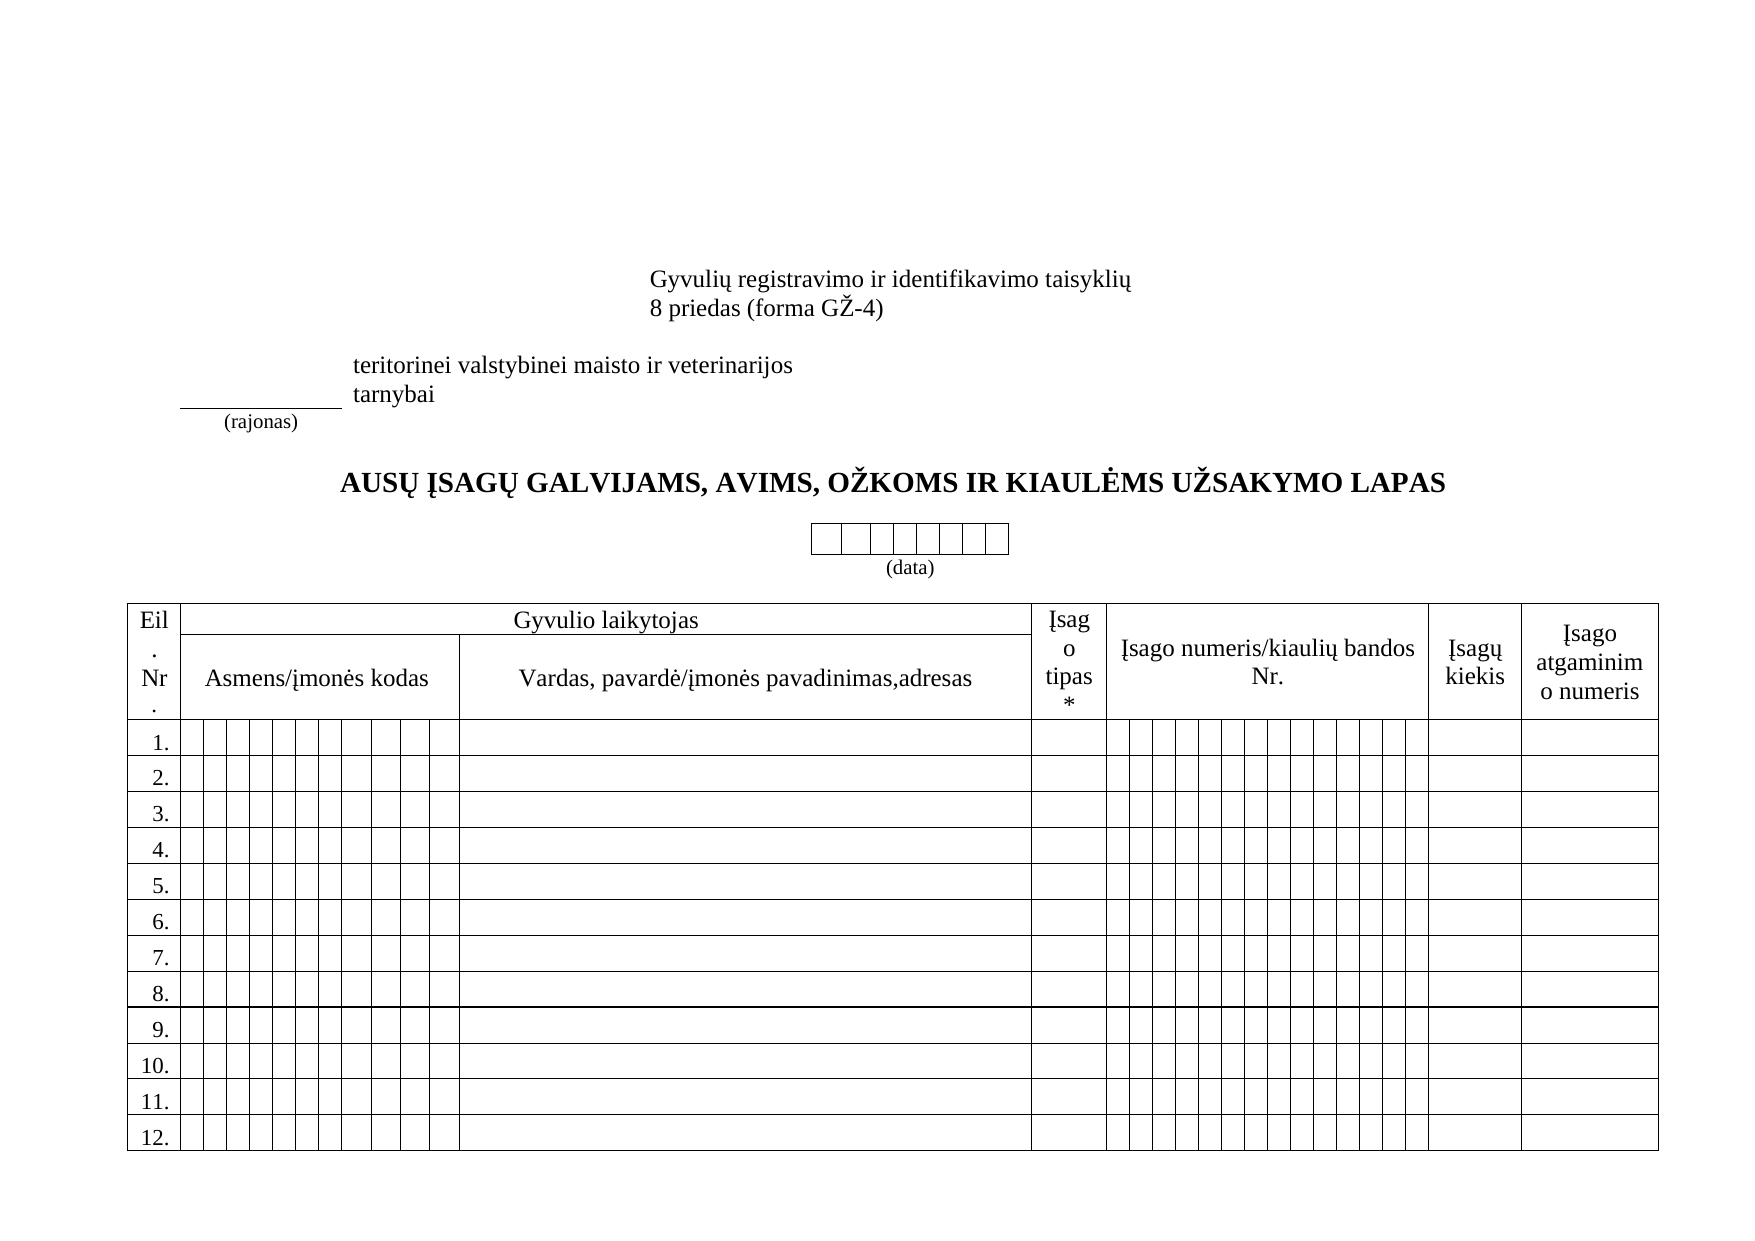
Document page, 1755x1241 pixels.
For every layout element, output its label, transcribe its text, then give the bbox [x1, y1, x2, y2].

table_cell [250, 972, 272, 1006]
table_cell [1521, 408, 1548, 433]
table_cell [459, 579, 488, 603]
table_cell [1314, 1115, 1336, 1150]
table_cell [1153, 936, 1175, 971]
table_cell [1631, 720, 1658, 755]
table_cell [1314, 792, 1336, 827]
table_cell [812, 499, 841, 522]
table_cell [870, 792, 893, 827]
table_cell [1057, 554, 1082, 579]
table_cell [296, 1115, 318, 1150]
table_cell [319, 1079, 341, 1114]
table_cell [939, 1079, 962, 1114]
table_cell [606, 972, 635, 1006]
table_cell [1268, 408, 1291, 433]
table_cell [1222, 756, 1244, 791]
table_cell [985, 972, 1008, 1006]
table_cell [430, 1044, 459, 1078]
table_cell [694, 1044, 723, 1078]
table_cell [1009, 1044, 1031, 1078]
table_cell [1222, 499, 1245, 522]
table_cell [204, 433, 226, 459]
table_cell [1360, 499, 1383, 522]
table_cell [1153, 433, 1176, 459]
table_cell [1314, 936, 1336, 971]
table_cell [577, 792, 606, 827]
table_cell [665, 900, 694, 934]
table_cell [1268, 936, 1290, 971]
table_cell [1429, 1079, 1452, 1114]
table_cell [1082, 499, 1107, 522]
table_cell [1268, 900, 1290, 934]
table_cell [1429, 579, 1452, 603]
table_cell [1222, 720, 1244, 755]
table_cell [635, 900, 665, 934]
table_cell [606, 864, 635, 899]
table_cell [1576, 499, 1603, 522]
table_cell [1268, 972, 1290, 1006]
table_cell [1009, 408, 1031, 433]
table_cell [1176, 1079, 1198, 1114]
table_cell [296, 579, 318, 603]
table_cell [1360, 408, 1383, 433]
table_cell [1475, 433, 1498, 459]
table_cell [460, 1044, 488, 1078]
table_cell [1383, 433, 1406, 459]
table_header [1452, 350, 1475, 408]
table_cell [577, 1079, 606, 1114]
table_cell [459, 499, 488, 522]
table_cell [1199, 936, 1221, 971]
table_cell [694, 720, 723, 755]
table_cell [916, 433, 939, 459]
table_cell [870, 499, 893, 522]
table_header [985, 350, 1008, 408]
table_cell [1057, 1079, 1082, 1114]
table_cell [1452, 1008, 1475, 1042]
table_cell [985, 499, 1008, 522]
table_cell [1268, 1115, 1290, 1150]
table_cell [296, 972, 318, 1006]
table_cell [1153, 1044, 1175, 1078]
table_cell [916, 756, 939, 791]
table_cell [753, 408, 782, 433]
table_cell [204, 972, 226, 1006]
table_cell [1576, 579, 1603, 603]
table_cell [812, 1044, 841, 1078]
table_cell [1130, 554, 1153, 579]
table_cell [1383, 720, 1405, 755]
table_cell [1176, 792, 1198, 827]
table_cell [985, 433, 1008, 459]
table_cell [939, 499, 962, 522]
table_cell [204, 1044, 226, 1078]
table_cell 5. [128, 864, 180, 899]
table_cell [400, 408, 430, 433]
table_cell [985, 756, 1008, 791]
table_cell [1057, 1115, 1082, 1150]
table_cell [1222, 554, 1245, 579]
table_cell [1130, 1008, 1152, 1042]
table_cell [1176, 523, 1199, 554]
table_cell [1199, 408, 1222, 433]
table_cell [342, 523, 371, 554]
table_cell [1153, 864, 1175, 899]
table_cell [841, 864, 870, 899]
table_cell [1576, 433, 1603, 459]
table_cell [1475, 936, 1498, 971]
table_cell [1130, 523, 1153, 554]
table_cell [1222, 936, 1244, 971]
table_cell [180, 523, 203, 554]
table_cell [1604, 408, 1631, 433]
table_cell [1268, 579, 1291, 603]
table_cell [1153, 972, 1175, 1006]
table_cell [841, 972, 870, 1006]
table_cell [489, 579, 518, 603]
table_cell [401, 828, 429, 863]
table_cell [128, 408, 180, 433]
table_cell [273, 900, 295, 934]
table_cell [870, 1079, 893, 1114]
table_cell [296, 1044, 318, 1078]
table_header [1082, 350, 1107, 408]
table_cell [489, 523, 518, 554]
table_cell [1337, 1008, 1359, 1042]
table_cell [985, 936, 1008, 971]
table_cell [1199, 900, 1221, 934]
table_cell [430, 900, 459, 934]
table_cell [1222, 433, 1245, 459]
table_cell [1222, 828, 1244, 863]
table_cell [372, 1079, 400, 1114]
table_cell [296, 720, 318, 755]
table_cell [1107, 1008, 1129, 1042]
table_cell [724, 936, 753, 971]
table_header [319, 350, 342, 408]
table_cell [694, 408, 723, 433]
table_cell [665, 936, 694, 971]
table_cell [204, 1008, 226, 1042]
table_cell [1631, 756, 1658, 791]
table_cell [1107, 936, 1129, 971]
table_cell [226, 554, 249, 579]
table_cell [1522, 1115, 1548, 1150]
table_cell [1406, 1115, 1428, 1150]
table_cell [227, 756, 249, 791]
table_cell [1604, 1008, 1631, 1042]
table_cell [181, 864, 203, 899]
table_cell [181, 792, 203, 827]
table_cell [1406, 408, 1429, 433]
table_header [939, 350, 962, 408]
table_cell [296, 433, 318, 459]
table_cell [489, 499, 518, 522]
table_cell [1549, 864, 1576, 899]
table_cell [250, 579, 272, 603]
table_cell [1009, 864, 1031, 899]
table_cell [204, 792, 226, 827]
table_cell [342, 1008, 371, 1042]
table_cell [1032, 828, 1057, 863]
table_cell [812, 524, 841, 554]
table_cell [1314, 408, 1337, 433]
table_cell [1576, 523, 1603, 554]
table_cell [518, 523, 547, 554]
table_cell [1452, 1079, 1475, 1114]
table_cell [1130, 720, 1152, 755]
table_cell [401, 756, 429, 791]
table_cell [1498, 864, 1521, 899]
table_cell [1429, 1008, 1452, 1042]
table_cell [250, 828, 272, 863]
table_cell [1383, 408, 1406, 433]
table_header [180, 350, 203, 408]
table_cell [1153, 523, 1176, 554]
table_cell [635, 720, 665, 755]
table_cell [400, 523, 430, 554]
table_cell [1452, 792, 1475, 827]
table_cell [1475, 499, 1498, 522]
table_cell [226, 579, 249, 603]
table_cell [1032, 900, 1057, 934]
table_cell [547, 936, 577, 971]
table_cell [1406, 756, 1428, 791]
table_cell [1107, 828, 1129, 863]
table_cell [1291, 972, 1313, 1006]
table_cell [342, 1079, 371, 1114]
table_cell [372, 720, 400, 755]
table_cell [916, 1008, 939, 1042]
table_cell [1245, 900, 1267, 934]
table_cell [250, 720, 272, 755]
table_cell [1222, 579, 1245, 603]
table_cell [518, 972, 547, 1006]
table_cell [939, 408, 962, 433]
table_cell [430, 523, 459, 554]
table_cell [1452, 864, 1475, 899]
table_cell [1452, 828, 1475, 863]
table_cell [1360, 936, 1382, 971]
table_cell [870, 1008, 893, 1042]
table_cell [1268, 864, 1290, 899]
table_cell [319, 499, 342, 522]
table_cell [812, 579, 841, 603]
table_cell [1337, 433, 1360, 459]
table_cell [694, 579, 723, 603]
table_cell [1475, 756, 1498, 791]
table_cell [577, 433, 606, 459]
table_cell [1199, 792, 1221, 827]
table_header [1576, 350, 1603, 408]
table_cell [1604, 756, 1631, 791]
table_cell [181, 1008, 203, 1042]
table_cell [1631, 433, 1658, 459]
table_cell [518, 900, 547, 934]
table_cell [1429, 900, 1452, 934]
table_cell [963, 828, 985, 863]
table_cell [1032, 936, 1057, 971]
table_cell [724, 792, 753, 827]
table_cell [1032, 1079, 1057, 1114]
table_cell [1268, 1079, 1290, 1114]
table_cell [273, 433, 296, 459]
table_cell [1032, 756, 1057, 791]
table_cell [724, 408, 753, 433]
table_header [1314, 350, 1337, 408]
table_cell [518, 864, 547, 899]
table_cell [1604, 792, 1631, 827]
table_cell [342, 554, 371, 579]
table_cell [724, 756, 753, 791]
table_cell [1337, 900, 1359, 934]
table_cell [460, 792, 488, 827]
table_cell [1199, 1115, 1221, 1150]
table_cell [489, 1044, 518, 1078]
table_cell [1245, 792, 1267, 827]
table_cell [1406, 972, 1428, 1006]
table_cell [460, 972, 488, 1006]
table_cell [939, 828, 962, 863]
table_cell [547, 1044, 577, 1078]
table_cell [1107, 554, 1129, 579]
table_cell [372, 1044, 400, 1078]
table_cell [1429, 408, 1452, 433]
table_cell [1549, 499, 1576, 522]
table_cell [1057, 523, 1082, 554]
table_cell [841, 408, 870, 433]
table_cell [1429, 972, 1452, 1006]
table_cell [724, 1008, 753, 1042]
table_header [893, 350, 916, 408]
table_cell [1245, 579, 1268, 603]
table_cell [893, 1115, 916, 1150]
table_cell [812, 864, 841, 899]
table_cell [1222, 408, 1245, 433]
table_cell [870, 828, 893, 863]
table_cell [227, 1115, 249, 1150]
table_cell [606, 828, 635, 863]
table_cell [371, 433, 400, 459]
table_cell [939, 579, 962, 603]
table_cell [489, 408, 518, 433]
table_cell [1130, 936, 1152, 971]
table_cell [916, 900, 939, 934]
table_cell [1199, 523, 1222, 554]
table_cell [1176, 579, 1199, 603]
table_cell [547, 756, 577, 791]
table_cell [250, 523, 272, 554]
table_cell [400, 433, 430, 459]
table_cell [724, 864, 753, 899]
table_cell [1314, 554, 1337, 579]
table_cell [204, 720, 226, 755]
table_cell [606, 433, 635, 459]
table_cell [1199, 433, 1222, 459]
table_cell [273, 554, 296, 579]
table_cell [342, 864, 371, 899]
table_cell [1153, 499, 1176, 522]
table_cell [319, 554, 342, 579]
table_cell [273, 1044, 295, 1078]
table_cell [319, 1115, 341, 1150]
table_cell [606, 499, 635, 522]
table_cell [986, 524, 1008, 554]
table_cell [1009, 579, 1031, 603]
table_cell [782, 828, 812, 863]
table_cell [342, 900, 371, 934]
table_cell [1107, 756, 1129, 791]
table_cell [782, 1079, 812, 1114]
table_cell [400, 579, 430, 603]
table_cell [372, 972, 400, 1006]
table_cell 9. [128, 1008, 180, 1042]
table_cell [870, 1115, 893, 1150]
table_cell [753, 900, 782, 934]
table_cell [606, 720, 635, 755]
table_cell [963, 1008, 985, 1042]
table_cell [342, 433, 371, 459]
table_cell [916, 864, 939, 899]
table_cell [963, 720, 985, 755]
table_cell [606, 579, 635, 603]
table_cell [577, 756, 606, 791]
table_cell [1009, 1115, 1031, 1150]
table_cell [1222, 1008, 1244, 1042]
table_cell [753, 720, 782, 755]
table_cell [939, 1044, 962, 1078]
table_cell [841, 1115, 870, 1150]
table_cell [1360, 1008, 1382, 1042]
table_cell [1576, 408, 1603, 433]
table_cell [1429, 864, 1452, 899]
table_cell [1498, 1044, 1521, 1078]
table_cell [1631, 1079, 1658, 1114]
table_cell [1291, 792, 1313, 827]
table_cell [518, 936, 547, 971]
table_cell [1383, 499, 1406, 522]
table_cell [1475, 579, 1498, 603]
table_cell [635, 936, 665, 971]
table_cell [753, 1079, 782, 1114]
table_cell [1631, 1115, 1658, 1150]
table_cell [1199, 972, 1221, 1006]
table_cell [1631, 972, 1658, 1006]
table_cell 8. [128, 972, 180, 1006]
table_header [1521, 350, 1548, 408]
table_cell [893, 720, 916, 755]
table_cell [430, 720, 459, 755]
table_cell [1268, 756, 1290, 791]
table_cell 12. [128, 1115, 180, 1150]
table_cell [1009, 720, 1031, 755]
table_cell [893, 936, 916, 971]
table_cell [1521, 523, 1548, 554]
table_cell [1222, 1115, 1244, 1150]
table_cell [1604, 579, 1631, 603]
table_cell [939, 433, 962, 459]
table_cell [273, 864, 295, 899]
table_cell [724, 499, 753, 522]
table_cell [1498, 720, 1521, 755]
table_cell [1176, 720, 1198, 755]
table_cell [430, 792, 459, 827]
table_cell [1406, 499, 1429, 522]
table_cell [724, 828, 753, 863]
table_cell [1153, 792, 1175, 827]
table_cell [753, 579, 782, 603]
table_cell [1337, 756, 1359, 791]
table_cell [1521, 433, 1548, 459]
table_cell [1383, 523, 1406, 554]
table_cell [870, 579, 893, 603]
table_cell [1082, 972, 1106, 1006]
table_cell [753, 1044, 782, 1078]
table_cell [319, 756, 341, 791]
table_cell [1604, 499, 1631, 522]
table_cell [1176, 1115, 1198, 1150]
table_cell [371, 554, 400, 579]
table_cell [180, 579, 203, 603]
table_cell [916, 579, 939, 603]
table_cell [724, 1115, 753, 1150]
table_header [1360, 350, 1383, 408]
table_cell [1498, 1115, 1521, 1150]
table_cell [342, 720, 371, 755]
table_cell [1130, 972, 1152, 1006]
table_cell [1549, 1115, 1576, 1150]
table_cell [250, 792, 272, 827]
table_cell [1522, 1079, 1548, 1114]
table_cell [1452, 579, 1475, 603]
table_cell [547, 408, 577, 433]
table_cell [1337, 1115, 1359, 1150]
table_cell [694, 1115, 723, 1150]
table_cell [753, 1115, 782, 1150]
table_cell [1176, 1008, 1198, 1042]
table_cell [1176, 900, 1198, 934]
table_cell [1549, 936, 1576, 971]
table_cell [939, 1008, 962, 1042]
table_cell [1406, 554, 1429, 579]
table_cell [916, 972, 939, 1006]
table_cell [204, 554, 226, 579]
table_cell [1130, 579, 1153, 603]
table_cell [782, 972, 812, 1006]
table_cell [893, 579, 916, 603]
table_cell [1314, 433, 1337, 459]
table_header [1406, 350, 1429, 408]
table_cell [1009, 828, 1031, 863]
table_cell [204, 828, 226, 863]
table_cell [1153, 554, 1176, 579]
table_cell [319, 792, 341, 827]
table_cell [963, 433, 985, 459]
table_cell [1549, 972, 1576, 1006]
table_cell [250, 433, 272, 459]
table_cell Įsago atgaminimo numeris [1522, 604, 1658, 719]
table_cell [489, 900, 518, 934]
table_cell [1009, 433, 1031, 459]
table_cell [204, 900, 226, 934]
table_cell [753, 523, 782, 554]
table_cell [371, 523, 400, 554]
table_cell [1498, 792, 1521, 827]
table_cell [577, 554, 606, 579]
table_cell [1222, 900, 1244, 934]
table_cell [1291, 828, 1313, 863]
table_cell [1475, 1044, 1498, 1078]
table_cell [1199, 579, 1222, 603]
table_cell [606, 792, 635, 827]
table_cell [460, 864, 488, 899]
table_cell [227, 864, 249, 899]
table_cell [1245, 433, 1268, 459]
table_cell [870, 864, 893, 899]
table_cell [273, 1008, 295, 1042]
table_cell [782, 408, 812, 433]
table_cell [1082, 408, 1107, 433]
table_cell [204, 499, 226, 522]
table_cell [1521, 554, 1548, 579]
table_cell [1268, 720, 1290, 755]
table_cell [1498, 433, 1521, 459]
table_cell [694, 936, 723, 971]
table_cell [841, 828, 870, 863]
table_cell [1082, 1008, 1106, 1042]
table_cell [1360, 792, 1382, 827]
table_cell [1604, 1079, 1631, 1114]
table_cell [635, 579, 665, 603]
table_cell [1337, 554, 1360, 579]
table_cell [1475, 864, 1498, 899]
table_cell [577, 523, 606, 554]
table_cell [753, 499, 782, 522]
table_cell [250, 864, 272, 899]
table_cell [985, 408, 1008, 433]
table_cell [1130, 408, 1153, 433]
table_cell [1360, 828, 1382, 863]
table_cell [753, 864, 782, 899]
table_cell [1604, 900, 1631, 934]
table_cell [939, 756, 962, 791]
table_cell [489, 756, 518, 791]
table_cell [273, 720, 295, 755]
table_cell [1057, 408, 1082, 433]
table_cell [296, 1008, 318, 1042]
table_cell [782, 720, 812, 755]
table_cell [1245, 936, 1267, 971]
table_cell [1153, 1008, 1175, 1042]
table_cell [430, 408, 459, 433]
table_cell [401, 720, 429, 755]
table_cell [1360, 1115, 1382, 1150]
table_cell [489, 792, 518, 827]
table_cell [1245, 756, 1267, 791]
table_cell [782, 900, 812, 934]
table_cell [1576, 1115, 1603, 1150]
table_cell [518, 408, 547, 433]
table_cell [1245, 864, 1267, 899]
table_header [1383, 350, 1406, 408]
table_cell [665, 1044, 694, 1078]
table_cell [1199, 1079, 1221, 1114]
table_cell [694, 1008, 723, 1042]
table_cell [430, 554, 459, 579]
table_cell [128, 523, 180, 554]
table_cell [547, 1008, 577, 1042]
table_cell [181, 900, 203, 934]
table_cell [1337, 720, 1359, 755]
table_cell [1032, 720, 1057, 755]
table_cell [1153, 1079, 1175, 1114]
table_cell [489, 936, 518, 971]
table_cell [893, 433, 916, 459]
table_cell [181, 936, 203, 971]
table_cell [1057, 756, 1082, 791]
table_cell [812, 900, 841, 934]
table_cell [181, 828, 203, 863]
table_cell [460, 1079, 488, 1114]
table_cell [1383, 900, 1405, 934]
table_cell [1498, 579, 1521, 603]
table_cell [577, 972, 606, 1006]
table_cell [1082, 554, 1107, 579]
table_cell [1549, 756, 1576, 791]
table_cell [459, 433, 488, 459]
table_cell [1176, 408, 1199, 433]
table_cell [1452, 433, 1475, 459]
table_cell [342, 828, 371, 863]
table_cell [753, 1008, 782, 1042]
table_cell [547, 792, 577, 827]
table_cell [1222, 864, 1244, 899]
table_cell [1604, 936, 1631, 971]
table_cell [227, 792, 249, 827]
table_cell [250, 936, 272, 971]
table_cell [963, 900, 985, 934]
table_cell [204, 1079, 226, 1114]
table_cell [181, 1115, 203, 1150]
table_cell 1. [128, 720, 180, 755]
table_cell [1291, 523, 1314, 554]
table_cell [319, 828, 341, 863]
table_cell [547, 433, 577, 459]
table_cell [1549, 433, 1576, 459]
table_cell [401, 1115, 429, 1150]
table_cell [782, 936, 812, 971]
table_cell [1360, 864, 1382, 899]
table_cell [694, 792, 723, 827]
table_cell [841, 720, 870, 755]
table_cell [939, 936, 962, 971]
table_cell [227, 1008, 249, 1042]
table_cell [782, 864, 812, 899]
table_cell [1521, 499, 1548, 522]
table_cell [1031, 523, 1057, 554]
table_cell [1337, 1079, 1359, 1114]
table_cell [401, 972, 429, 1006]
table_cell [518, 720, 547, 755]
table_cell [1475, 720, 1498, 755]
table_cell [1082, 1115, 1106, 1150]
table_header [1604, 350, 1631, 408]
table_cell [518, 579, 547, 603]
table_cell [1337, 936, 1359, 971]
table_cell [694, 1079, 723, 1114]
table_cell [547, 972, 577, 1006]
table_header [1291, 350, 1314, 408]
table_cell [430, 828, 459, 863]
table_cell [871, 524, 893, 554]
table_cell [985, 864, 1008, 899]
table_cell [518, 554, 547, 579]
table_header [1337, 350, 1360, 408]
table_cell [489, 972, 518, 1006]
table_cell [1082, 756, 1106, 791]
table_cell [1268, 523, 1291, 554]
table_cell [893, 1079, 916, 1114]
table_cell [1360, 756, 1382, 791]
table_cell [694, 900, 723, 934]
table_cell [606, 1115, 635, 1150]
table_cell [635, 1115, 665, 1150]
table_cell [916, 828, 939, 863]
table_header [250, 350, 272, 408]
table_cell [665, 579, 694, 603]
table_cell [319, 864, 341, 899]
table_cell 4. [128, 828, 180, 863]
table_cell [1082, 792, 1106, 827]
table_cell [1245, 1044, 1267, 1078]
table_cell [842, 524, 870, 554]
table_cell [1498, 523, 1521, 554]
table_cell [665, 792, 694, 827]
table_cell [319, 720, 341, 755]
table_cell [296, 499, 318, 522]
table_cell [460, 828, 488, 863]
table_cell [1130, 433, 1153, 459]
table_cell [782, 1008, 812, 1042]
table_cell (rajonas) [180, 409, 342, 433]
table_cell [1452, 408, 1475, 433]
table_cell [1429, 828, 1452, 863]
table_cell [606, 408, 635, 433]
table_cell [753, 792, 782, 827]
table_cell [547, 828, 577, 863]
table_cell [547, 720, 577, 755]
table_cell [841, 1008, 870, 1042]
table_cell [963, 1079, 985, 1114]
table_cell [181, 1079, 203, 1114]
table_cell [1291, 554, 1314, 579]
table_cell [1576, 554, 1603, 579]
table_cell [1475, 554, 1498, 579]
table_header [128, 350, 180, 408]
table_cell [985, 1008, 1008, 1042]
table_cell [181, 1044, 203, 1078]
table_cell [547, 579, 577, 603]
table_header [1130, 350, 1153, 408]
table_cell [893, 756, 916, 791]
table_cell [250, 1008, 272, 1042]
table_cell [1475, 900, 1498, 934]
table_cell [342, 756, 371, 791]
table_cell [870, 1044, 893, 1078]
table_cell [1576, 1008, 1603, 1042]
table_cell [1604, 433, 1631, 459]
table_cell [1631, 936, 1658, 971]
table_cell [606, 1008, 635, 1042]
table_cell [1291, 499, 1314, 522]
table_cell [1360, 1044, 1382, 1078]
table_cell [204, 864, 226, 899]
table_cell [724, 433, 753, 459]
table_cell [372, 900, 400, 934]
table_cell [985, 1115, 1008, 1150]
table_cell [430, 1079, 459, 1114]
table_cell [1383, 828, 1405, 863]
table_cell [1107, 1044, 1129, 1078]
table_cell [841, 1044, 870, 1078]
table_cell [372, 1115, 400, 1150]
table_cell [1314, 720, 1336, 755]
table_cell [724, 972, 753, 1006]
table_cell [893, 499, 916, 522]
table_cell [1314, 499, 1337, 522]
table_cell [319, 972, 341, 1006]
table_cell [870, 936, 893, 971]
table_cell [1452, 523, 1475, 554]
table_cell [250, 499, 272, 522]
table_cell [606, 1044, 635, 1078]
table_cell [1549, 900, 1576, 934]
table_cell [1631, 499, 1658, 522]
table_cell [296, 792, 318, 827]
table_cell [694, 554, 723, 579]
table_cell [1549, 408, 1576, 433]
table_cell [916, 792, 939, 827]
table_cell [296, 554, 318, 579]
table_cell [1521, 579, 1548, 603]
table_cell [577, 408, 606, 433]
table_cell [1631, 554, 1658, 579]
table_cell [460, 900, 488, 934]
table_cell [841, 1079, 870, 1114]
table_cell [1452, 972, 1475, 1006]
table_cell [1057, 433, 1082, 459]
table_cell [893, 864, 916, 899]
table_cell [430, 1115, 459, 1150]
table_cell [1314, 864, 1336, 899]
table_cell [1009, 1008, 1031, 1042]
table_cell [1576, 828, 1603, 863]
table_cell [1429, 756, 1452, 791]
table_cell [1130, 864, 1152, 899]
table_cell [1337, 828, 1359, 863]
table_cell [547, 1079, 577, 1114]
table_cell [1383, 1044, 1405, 1078]
table_header [1498, 350, 1521, 408]
table_cell Gyvulio laikytojas [181, 604, 1031, 634]
table_cell [1429, 523, 1452, 554]
table_cell [1360, 523, 1383, 554]
table_cell [963, 524, 985, 554]
table_cell [273, 523, 296, 554]
table_cell [963, 972, 985, 1006]
table_cell [1009, 792, 1031, 827]
table_cell [1498, 900, 1521, 934]
table_cell [518, 499, 547, 522]
table_cell [577, 1008, 606, 1042]
table_cell [841, 499, 870, 522]
table_cell [1406, 792, 1428, 827]
table_cell [1360, 900, 1382, 934]
table_cell [724, 1079, 753, 1114]
table_cell [1549, 579, 1576, 603]
table_cell [577, 720, 606, 755]
table_cell [1031, 554, 1057, 579]
table_cell [1153, 900, 1175, 934]
table_cell [1452, 554, 1475, 579]
table_cell [812, 1115, 841, 1150]
table_cell [1291, 579, 1314, 603]
table_cell [870, 720, 893, 755]
table_cell [296, 936, 318, 971]
table_cell [547, 1115, 577, 1150]
table_cell [1406, 523, 1429, 554]
table_cell [1199, 864, 1221, 899]
table_cell [1383, 1008, 1405, 1042]
table_cell [1522, 864, 1548, 899]
table_cell [1576, 864, 1603, 899]
table_header [1222, 350, 1245, 408]
table_cell [1429, 792, 1452, 827]
table_cell [665, 499, 694, 522]
table_cell [1631, 523, 1658, 554]
table_cell [181, 756, 203, 791]
table_cell [296, 864, 318, 899]
table_cell [401, 864, 429, 899]
table_cell [1032, 1115, 1057, 1150]
table_cell [1576, 1079, 1603, 1114]
table_cell [665, 720, 694, 755]
table_cell [577, 900, 606, 934]
table_cell [724, 900, 753, 934]
table_cell [1406, 433, 1429, 459]
table_cell [1337, 523, 1360, 554]
table_cell [1268, 499, 1291, 522]
table_cell [916, 1079, 939, 1114]
table_header [1031, 350, 1057, 408]
table_cell [1522, 936, 1548, 971]
table_cell [273, 792, 295, 827]
table_header [273, 350, 296, 408]
table_cell [1360, 433, 1383, 459]
table_cell [1498, 936, 1521, 971]
table_cell [1452, 720, 1475, 755]
table_cell [1107, 579, 1129, 603]
table_cell [1199, 554, 1222, 579]
table_cell [1452, 900, 1475, 934]
table_cell [724, 523, 753, 554]
table_cell [1406, 828, 1428, 863]
table_cell [1082, 900, 1106, 934]
table_cell [694, 972, 723, 1006]
table_cell [1314, 579, 1337, 603]
table_cell [518, 828, 547, 863]
table_cell [635, 523, 665, 554]
table_cell [1009, 1079, 1031, 1114]
table_cell [1631, 408, 1658, 433]
table_cell [1222, 1044, 1244, 1078]
table_header [204, 350, 226, 408]
table_cell [1383, 554, 1406, 579]
table_cell [694, 433, 723, 459]
table_cell [1549, 523, 1576, 554]
table_cell [1107, 972, 1129, 1006]
table_cell [296, 900, 318, 934]
table_cell [400, 554, 430, 579]
table_cell [1130, 1079, 1152, 1114]
table_cell [1604, 523, 1631, 554]
table_cell [1176, 936, 1198, 971]
table_cell Įsagų kiekis [1429, 604, 1521, 719]
table_cell [1268, 554, 1291, 579]
table_cell [1291, 864, 1313, 899]
table_header [1475, 350, 1498, 408]
table_cell [1360, 1079, 1382, 1114]
table_cell [1176, 828, 1198, 863]
table_cell [577, 828, 606, 863]
table_cell [459, 523, 488, 554]
table_cell [665, 864, 694, 899]
table_cell [1222, 972, 1244, 1006]
table_cell [916, 499, 939, 522]
table_cell [1176, 554, 1199, 579]
table_cell [1153, 828, 1175, 863]
table_cell [1291, 756, 1313, 791]
table_cell [635, 1079, 665, 1114]
table_cell [460, 720, 488, 755]
table_cell [1009, 756, 1031, 791]
table_cell [606, 936, 635, 971]
table_cell [841, 433, 870, 459]
table_cell [963, 864, 985, 899]
table_cell [273, 756, 295, 791]
table_cell [250, 1044, 272, 1078]
table_cell [782, 792, 812, 827]
table_cell [128, 579, 180, 603]
table_cell [1406, 864, 1428, 899]
table_cell [1498, 499, 1521, 522]
table_cell [753, 828, 782, 863]
table_cell [870, 972, 893, 1006]
table_cell [782, 579, 812, 603]
table_cell [1337, 1044, 1359, 1078]
table_cell [1245, 1008, 1267, 1042]
table_cell [1107, 720, 1129, 755]
table_cell [870, 408, 893, 433]
table_cell [1604, 554, 1631, 579]
table_cell [1176, 972, 1198, 1006]
table_cell [226, 499, 249, 522]
table_cell [1498, 972, 1521, 1006]
table_cell [812, 756, 841, 791]
table_cell [782, 1115, 812, 1150]
table_cell [963, 756, 985, 791]
table_cell [1604, 972, 1631, 1006]
table_cell [547, 499, 577, 522]
table_cell [1314, 1079, 1336, 1114]
table_cell [342, 1044, 371, 1078]
table_cell [489, 1079, 518, 1114]
table_cell [1222, 792, 1244, 827]
table_cell [635, 972, 665, 1006]
table_cell [227, 720, 249, 755]
table_cell [963, 1115, 985, 1150]
table_cell AUSŲ ĮSAGŲ GALVIJAMS, AVIMS, OŽKOMS IR KIAULĖMS UŽSAKYMO LAPAS [128, 459, 1658, 498]
table_cell [1130, 792, 1152, 827]
table_cell [577, 499, 606, 522]
table_cell [518, 756, 547, 791]
table_cell [1082, 720, 1106, 755]
table_cell [371, 408, 400, 433]
table_cell [577, 864, 606, 899]
table_cell [694, 756, 723, 791]
table_cell [1130, 900, 1152, 934]
table_cell [227, 972, 249, 1006]
table_cell [204, 1115, 226, 1150]
table_cell [1153, 579, 1176, 603]
table_cell [893, 792, 916, 827]
table_cell [724, 579, 753, 603]
table_cell [1291, 433, 1314, 459]
table_cell [1383, 864, 1405, 899]
text Gyvulių registravimo ir identifikavimo taisyklių [118, 264, 1636, 293]
table_cell [724, 554, 753, 579]
table_cell [1032, 864, 1057, 899]
table_cell [1057, 936, 1082, 971]
table_cell [1153, 756, 1175, 791]
table_cell [939, 972, 962, 1006]
table_cell [1314, 756, 1336, 791]
table_cell [694, 499, 723, 522]
table_cell [916, 408, 939, 433]
table_cell [1107, 408, 1129, 433]
table_cell [1245, 720, 1267, 755]
table_cell [665, 1008, 694, 1042]
table_cell [1009, 900, 1031, 934]
table_cell [547, 554, 577, 579]
table_cell [782, 756, 812, 791]
table_cell [319, 433, 342, 459]
table_cell [917, 524, 939, 554]
table_cell [371, 499, 400, 522]
table_cell [296, 828, 318, 863]
table_cell [489, 554, 518, 579]
table_cell [1082, 936, 1106, 971]
table_cell [1604, 864, 1631, 899]
table_cell [1337, 972, 1359, 1006]
table_cell [782, 499, 812, 522]
table_cell [181, 720, 203, 755]
table_cell [577, 1115, 606, 1150]
table_cell [782, 554, 812, 579]
table_cell [1107, 864, 1129, 899]
table_cell [916, 936, 939, 971]
table_cell [1031, 408, 1057, 433]
table_cell [1291, 408, 1314, 433]
table_cell [1383, 1115, 1405, 1150]
table_cell [985, 792, 1008, 827]
table_cell [963, 499, 985, 522]
table_cell [401, 1044, 429, 1078]
table_cell [1314, 828, 1336, 863]
table_cell [1176, 756, 1198, 791]
table_cell [401, 1008, 429, 1042]
table_cell [401, 900, 429, 934]
table_cell [893, 408, 916, 433]
table_cell [1452, 936, 1475, 971]
table_cell [1631, 579, 1658, 603]
table_cell [1199, 1044, 1221, 1078]
table_cell [753, 972, 782, 1006]
table_cell [1631, 792, 1658, 827]
table_cell [227, 1079, 249, 1114]
table_cell [1631, 864, 1658, 899]
table_cell [635, 408, 665, 433]
table_cell [963, 792, 985, 827]
table_cell [812, 792, 841, 827]
table_cell [1429, 499, 1452, 522]
table_cell [342, 1115, 371, 1150]
table_cell [180, 554, 203, 579]
table_cell [1031, 499, 1057, 522]
table_cell [963, 408, 985, 433]
table_cell [1057, 1044, 1082, 1078]
table_header [1268, 350, 1291, 408]
table_cell [893, 828, 916, 863]
table_cell [1576, 720, 1603, 755]
table_cell [1522, 972, 1548, 1006]
table_cell [250, 554, 272, 579]
table_cell [372, 828, 400, 863]
table_cell [1383, 756, 1405, 791]
table_cell [1032, 1008, 1057, 1042]
table_cell 3. [128, 792, 180, 827]
table_cell [372, 936, 400, 971]
table_cell [1130, 1044, 1152, 1078]
table_cell [1057, 900, 1082, 934]
table_cell [1107, 792, 1129, 827]
table_cell [319, 900, 341, 934]
table_header [1009, 350, 1031, 408]
table_cell [460, 756, 488, 791]
table_cell [1176, 864, 1198, 899]
table_cell [342, 579, 371, 603]
table_cell [1199, 828, 1221, 863]
table_cell [273, 1115, 295, 1150]
table_cell [518, 1008, 547, 1042]
table_cell [459, 554, 488, 579]
table_cell [841, 792, 870, 827]
table_cell [372, 1008, 400, 1042]
table_cell [694, 828, 723, 863]
table_cell [753, 756, 782, 791]
table_cell [1452, 499, 1475, 522]
table_cell [1314, 1044, 1336, 1078]
table_cell [489, 864, 518, 899]
table_cell [635, 433, 665, 459]
table_cell [1176, 499, 1199, 522]
text 8 priedas (forma GŽ-4) [118, 293, 1636, 322]
table_cell [1522, 792, 1548, 827]
table_header [226, 350, 249, 408]
table_cell [250, 900, 272, 934]
table_cell Įsago numeris/kiaulių bandos Nr. [1107, 604, 1428, 719]
table_cell [1576, 756, 1603, 791]
table_cell [1199, 720, 1221, 755]
table_cell [1360, 554, 1383, 579]
table_cell [1475, 408, 1498, 433]
table_cell [1009, 936, 1031, 971]
table_cell [430, 936, 459, 971]
table_cell [1057, 720, 1082, 755]
table_cell [1031, 579, 1057, 603]
table_cell [372, 756, 400, 791]
table_cell [1383, 792, 1405, 827]
table_cell [1268, 828, 1290, 863]
table_cell [1082, 864, 1106, 899]
table_cell [1522, 720, 1548, 755]
table_cell [181, 972, 203, 1006]
table_cell [518, 1115, 547, 1150]
table_cell 10. [128, 1044, 180, 1078]
table_cell [401, 1079, 429, 1114]
table_cell [204, 756, 226, 791]
table_cell [1337, 499, 1360, 522]
table_cell [1475, 1079, 1498, 1114]
table_cell [1130, 1115, 1152, 1150]
table_cell [128, 554, 180, 579]
table_cell [1549, 1008, 1576, 1042]
table_cell [1057, 864, 1082, 899]
table_cell [1475, 828, 1498, 863]
table_cell [460, 1008, 488, 1042]
table_cell [1475, 523, 1498, 554]
table_cell [342, 408, 371, 433]
table_cell [1429, 1044, 1452, 1078]
table_cell [1360, 720, 1382, 755]
table_cell [1130, 756, 1152, 791]
table_cell [250, 1079, 272, 1114]
table_cell [227, 828, 249, 863]
table_cell [1082, 1079, 1106, 1114]
table_cell [635, 1044, 665, 1078]
table_cell [606, 756, 635, 791]
table_cell [939, 720, 962, 755]
table_cell [489, 720, 518, 755]
table_cell [963, 1044, 985, 1078]
table_cell [1032, 972, 1057, 1006]
table_cell [1176, 433, 1199, 459]
table_cell [1498, 408, 1521, 433]
table_cell [1429, 1115, 1452, 1150]
table_cell [273, 828, 295, 863]
table_header [1199, 350, 1222, 408]
table_cell [893, 900, 916, 934]
table_cell [939, 1115, 962, 1150]
table_cell [226, 433, 249, 459]
table_cell [250, 756, 272, 791]
table_cell [1222, 523, 1245, 554]
table_cell [1291, 1079, 1313, 1114]
table_header [963, 350, 985, 408]
table_cell [1130, 828, 1152, 863]
table_cell [812, 828, 841, 863]
table_cell [1268, 433, 1291, 459]
table_cell [1082, 828, 1106, 863]
table_cell [939, 792, 962, 827]
table_cell [1406, 720, 1428, 755]
table_cell [1337, 579, 1360, 603]
table_cell [635, 499, 665, 522]
table_cell [1291, 1044, 1313, 1078]
table_cell [226, 523, 249, 554]
table_cell [1009, 523, 1031, 554]
table_cell [342, 936, 371, 971]
table_cell [1057, 792, 1082, 827]
table_cell [1082, 523, 1107, 554]
table_cell [430, 579, 459, 603]
table_cell [1245, 1079, 1267, 1114]
table_cell [1009, 499, 1031, 522]
table_cell [1498, 554, 1521, 579]
table_cell [227, 900, 249, 934]
table_cell [1107, 433, 1129, 459]
table_cell [1452, 1044, 1475, 1078]
table_cell [1604, 720, 1631, 755]
table_cell [430, 499, 459, 522]
table_cell [894, 524, 916, 554]
table_cell [1631, 900, 1658, 934]
table_cell [1498, 828, 1521, 863]
table_cell [1291, 900, 1313, 934]
table_cell [985, 1079, 1008, 1114]
table_cell [1429, 720, 1452, 755]
table_cell [782, 433, 812, 459]
table_cell Asmens/įmonės kodas [181, 635, 459, 719]
table_cell [1268, 1008, 1290, 1042]
table_cell [1082, 579, 1107, 603]
table_cell [1009, 972, 1031, 1006]
table_cell [547, 900, 577, 934]
table_cell [1268, 1044, 1290, 1078]
table_cell [342, 792, 371, 827]
table_cell [916, 1044, 939, 1078]
table_cell [372, 792, 400, 827]
table_cell [577, 936, 606, 971]
table_cell [1604, 1115, 1631, 1150]
table_cell [489, 1115, 518, 1150]
table_cell [1549, 792, 1576, 827]
table_cell [204, 936, 226, 971]
table_cell [665, 1115, 694, 1150]
table_cell 2. [128, 756, 180, 791]
table_cell [1153, 720, 1175, 755]
table_cell [1337, 792, 1359, 827]
table_cell [1199, 1008, 1221, 1042]
table_cell [724, 720, 753, 755]
table_cell [1057, 972, 1082, 1006]
table_cell [1406, 1008, 1428, 1042]
table_header [1153, 350, 1176, 408]
table_cell 6. [128, 900, 180, 934]
table_header [916, 350, 939, 408]
table_cell [665, 408, 694, 433]
table_cell [1337, 864, 1359, 899]
table_cell [916, 720, 939, 755]
table_cell [1291, 1008, 1313, 1042]
table_cell [1360, 579, 1383, 603]
table_cell [1032, 792, 1057, 827]
table_cell [128, 433, 180, 459]
table_cell [939, 864, 962, 899]
table_cell Įsago tipas * [1032, 604, 1106, 719]
table_cell [518, 1044, 547, 1078]
table_cell [1245, 1115, 1267, 1150]
table_cell [606, 523, 635, 554]
table_cell [1406, 579, 1429, 603]
table_cell [1009, 554, 1031, 579]
table_cell [547, 523, 577, 554]
table_cell [665, 523, 694, 554]
table_cell [401, 936, 429, 971]
table_cell [296, 756, 318, 791]
table_cell [1314, 523, 1337, 554]
table_cell [1032, 1044, 1057, 1078]
table_cell [1082, 433, 1107, 459]
table_cell [319, 1044, 341, 1078]
table_cell [250, 1115, 272, 1150]
table_cell [1245, 499, 1268, 522]
table_cell [812, 720, 841, 755]
table_cell [1245, 408, 1268, 433]
table_cell [1176, 1044, 1198, 1078]
table_cell [204, 579, 226, 603]
table_cell [273, 936, 295, 971]
table_header [1245, 350, 1268, 408]
table_cell [665, 756, 694, 791]
table_cell [430, 1008, 459, 1042]
table_cell [1475, 792, 1498, 827]
table_cell [371, 579, 400, 603]
table_cell [753, 936, 782, 971]
table_header [870, 350, 893, 408]
table_cell [1383, 972, 1405, 1006]
table_cell [273, 972, 295, 1006]
table_cell [635, 828, 665, 863]
table_cell [1549, 828, 1576, 863]
table_cell [812, 936, 841, 971]
table_cell [841, 756, 870, 791]
table_cell [518, 792, 547, 827]
table_cell [1314, 900, 1336, 934]
table_cell [665, 972, 694, 1006]
table_cell [489, 1008, 518, 1042]
table_cell [577, 579, 606, 603]
table_header [1549, 350, 1576, 408]
table_cell [1406, 900, 1428, 934]
table_cell [1452, 1115, 1475, 1150]
table_cell [694, 864, 723, 899]
table_cell (data) [812, 555, 1008, 579]
table_cell [1631, 1008, 1658, 1042]
table_cell 11. [128, 1079, 180, 1114]
table_cell [273, 499, 296, 522]
table_cell [1549, 554, 1576, 579]
table_cell [1383, 1079, 1405, 1114]
table_cell [1522, 1008, 1548, 1042]
table_cell [665, 1079, 694, 1114]
table_cell [227, 1044, 249, 1078]
table_cell [1107, 1079, 1129, 1114]
table_cell 7. [128, 936, 180, 971]
table_cell [841, 936, 870, 971]
table_cell [753, 554, 782, 579]
table_cell [1549, 1044, 1576, 1078]
table_cell [319, 579, 342, 603]
table_cell [812, 1008, 841, 1042]
table_cell [916, 1115, 939, 1150]
table_cell [782, 523, 811, 554]
table_cell [227, 936, 249, 971]
table_cell [1604, 828, 1631, 863]
table_cell [489, 828, 518, 863]
table_cell [430, 864, 459, 899]
table_cell [665, 433, 694, 459]
table_cell [1576, 792, 1603, 827]
table_cell [1199, 499, 1222, 522]
table_cell [1057, 1008, 1082, 1042]
table_cell [430, 972, 459, 1006]
table_cell [204, 523, 226, 554]
table_cell [296, 523, 318, 554]
table_cell [1475, 1008, 1498, 1042]
table_cell [635, 554, 665, 579]
table_cell [1107, 499, 1129, 522]
table_cell [635, 864, 665, 899]
table_cell [1107, 523, 1129, 554]
table_cell [870, 900, 893, 934]
table_cell [1360, 972, 1382, 1006]
table_cell [1406, 1079, 1428, 1114]
table_cell [963, 579, 985, 603]
table_cell [870, 756, 893, 791]
table_cell [1199, 756, 1221, 791]
table_cell [1498, 1008, 1521, 1042]
table_header teritorinei valstybinei maisto ir veterinarijos tarnybai [342, 350, 870, 408]
table_cell [1429, 554, 1452, 579]
table_cell [489, 433, 518, 459]
table_cell [1576, 1044, 1603, 1078]
table_cell [606, 1079, 635, 1114]
table_cell [180, 433, 203, 459]
table_cell [577, 1044, 606, 1078]
table_cell [1268, 792, 1290, 827]
table_cell [665, 554, 694, 579]
table_cell [372, 864, 400, 899]
table_cell [1291, 720, 1313, 755]
table_cell [1245, 554, 1268, 579]
table_cell [1452, 756, 1475, 791]
table_cell [1631, 828, 1658, 863]
table_header [1107, 350, 1129, 408]
table_cell [1498, 756, 1521, 791]
table_cell [1314, 972, 1336, 1006]
table_cell Vardas, pavardė/įmonės pavadinimas,adresas [460, 635, 1031, 719]
table_cell [459, 408, 488, 433]
table_cell [401, 792, 429, 827]
table_cell [1576, 936, 1603, 971]
table_cell [606, 900, 635, 934]
table_cell [1222, 1079, 1244, 1114]
table_cell [665, 828, 694, 863]
table_cell [1429, 433, 1452, 459]
table_cell [1406, 1044, 1428, 1078]
table_cell [985, 720, 1008, 755]
table_cell [1057, 579, 1082, 603]
table_cell [1107, 1115, 1129, 1150]
table_cell [893, 972, 916, 1006]
table_cell [985, 828, 1008, 863]
table_cell [1291, 1115, 1313, 1150]
table_cell [1549, 720, 1576, 755]
table_cell [1107, 900, 1129, 934]
table_cell [1383, 579, 1406, 603]
table_cell [342, 972, 371, 1006]
table_cell [342, 499, 371, 522]
table_cell [812, 972, 841, 1006]
table_cell [128, 499, 180, 522]
table_cell [1576, 972, 1603, 1006]
table_cell [841, 579, 870, 603]
table_cell [635, 756, 665, 791]
table_cell [985, 1044, 1008, 1078]
table_cell [430, 756, 459, 791]
table_cell [635, 792, 665, 827]
table_cell [963, 936, 985, 971]
table_header [1176, 350, 1199, 408]
table_cell [1245, 972, 1267, 1006]
table_cell [606, 554, 635, 579]
table_cell [694, 523, 723, 554]
table_cell [985, 579, 1008, 603]
table_cell [1576, 900, 1603, 934]
table_cell [1245, 828, 1267, 863]
table_cell [870, 433, 893, 459]
table_cell [635, 1008, 665, 1042]
table_cell [1406, 936, 1428, 971]
table_cell [400, 499, 430, 522]
table_cell [273, 579, 296, 603]
table_cell [1057, 828, 1082, 863]
table_cell [1522, 1044, 1548, 1078]
table_cell [939, 900, 962, 934]
table_header [296, 350, 318, 408]
table_cell [893, 1008, 916, 1042]
table_cell [319, 1008, 341, 1042]
table_cell [985, 900, 1008, 934]
table_cell [753, 433, 782, 459]
table_cell [1245, 523, 1268, 554]
table_header [1057, 350, 1082, 408]
table_cell [1475, 972, 1498, 1006]
table_cell [1383, 936, 1405, 971]
table_cell [724, 1044, 753, 1078]
table_cell [1153, 408, 1176, 433]
table_cell [273, 1079, 295, 1114]
table_cell [1337, 408, 1360, 433]
table_cell [1475, 1115, 1498, 1150]
table_cell [893, 1044, 916, 1078]
table_cell [296, 1079, 318, 1114]
table_cell [460, 1115, 488, 1150]
table_cell [319, 523, 342, 554]
table_cell [1153, 1115, 1175, 1150]
table_cell [1522, 828, 1548, 863]
table_cell [1498, 1079, 1521, 1114]
table_cell [782, 1044, 812, 1078]
table_cell [518, 433, 547, 459]
table_cell [1604, 1044, 1631, 1078]
table_cell [1057, 499, 1082, 522]
table_header [1429, 350, 1452, 408]
table_cell [1314, 1008, 1336, 1042]
table_cell [1631, 1044, 1658, 1078]
table_cell [812, 1079, 841, 1114]
table_cell [812, 433, 841, 459]
table_cell [841, 900, 870, 934]
table_cell [1522, 900, 1548, 934]
table_cell [812, 408, 841, 433]
table_header [1631, 350, 1658, 408]
table_cell [1429, 936, 1452, 971]
table_cell [518, 1079, 547, 1114]
table_cell [1082, 1044, 1106, 1078]
table_cell [1130, 499, 1153, 522]
table_cell [180, 499, 203, 522]
table_cell [940, 524, 962, 554]
table_cell [547, 864, 577, 899]
table_cell [1549, 1079, 1576, 1114]
table_cell [430, 433, 459, 459]
table_cell [319, 936, 341, 971]
table_cell [1031, 433, 1057, 459]
table_cell [460, 936, 488, 971]
table_cell [1522, 756, 1548, 791]
table_cell Eil. Nr. [128, 604, 180, 719]
table_cell [1291, 936, 1313, 971]
